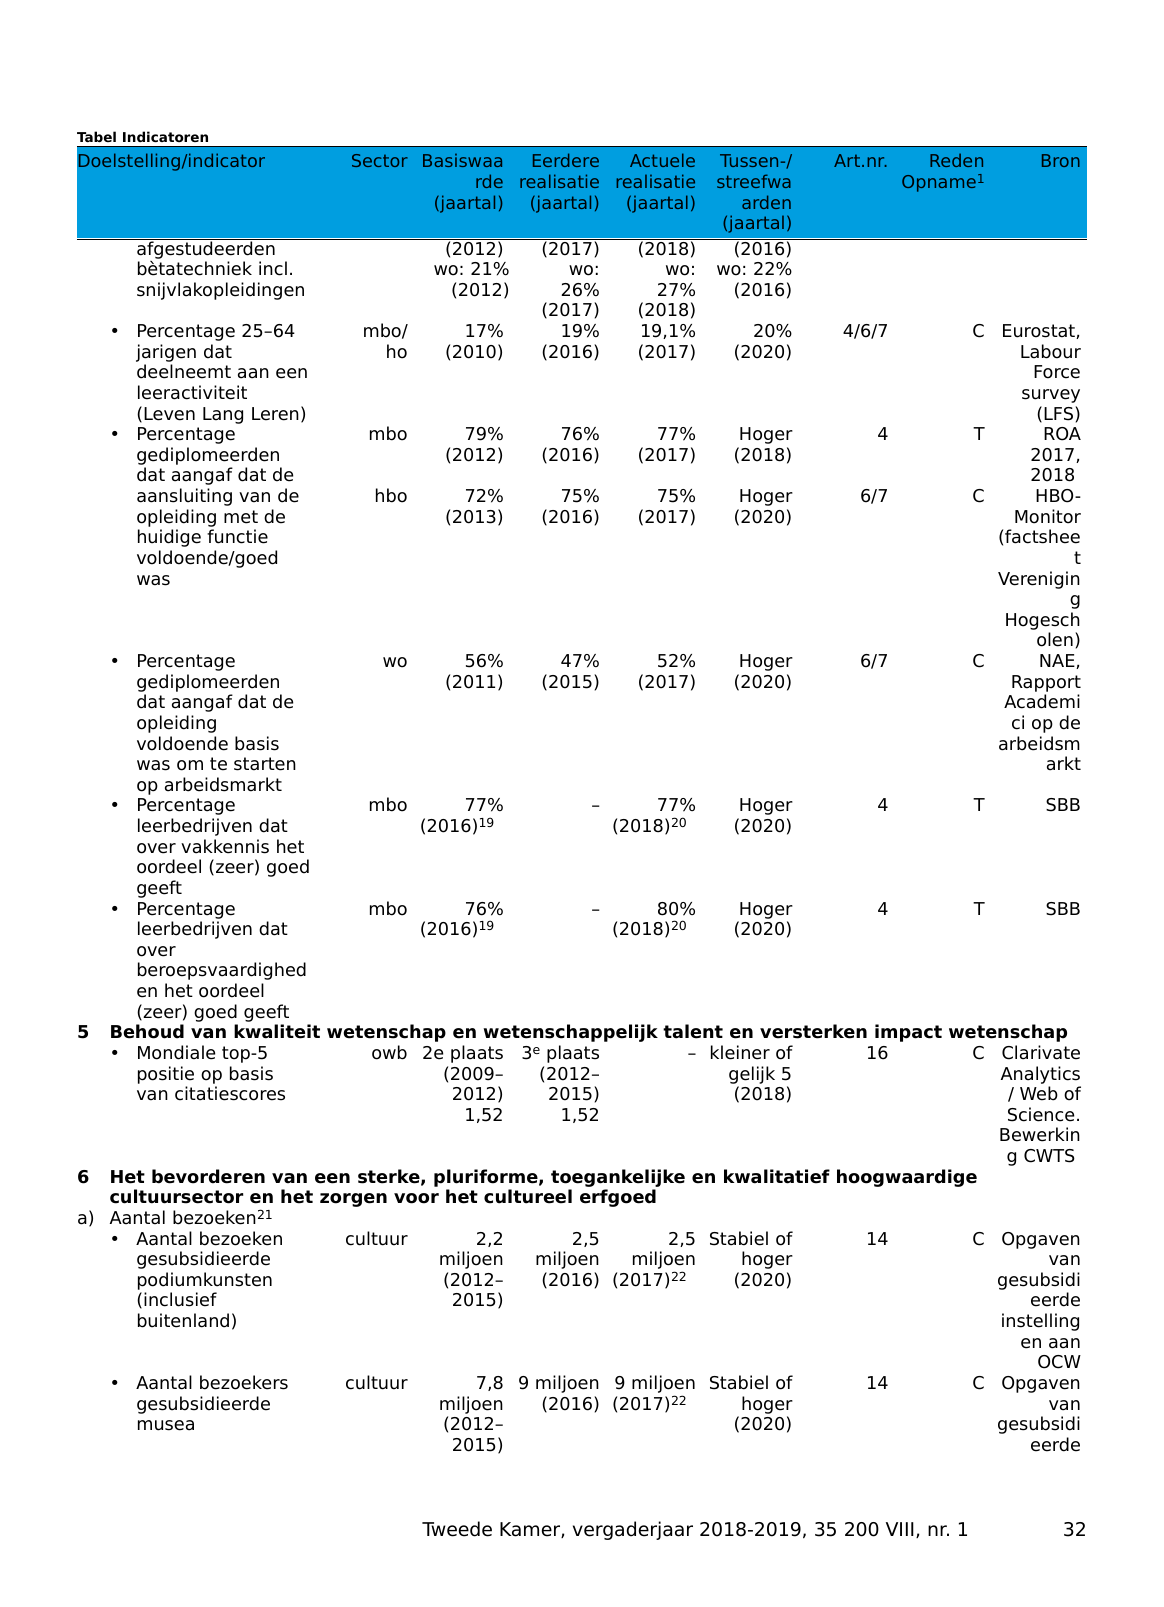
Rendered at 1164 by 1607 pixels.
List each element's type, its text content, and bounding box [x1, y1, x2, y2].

table_cell 76% (2016) [510, 424, 606, 486]
table_cell Eurostat, Labour Force survey (LFS) [990, 321, 1087, 424]
table_cell [990, 240, 1087, 321]
table_cell 76% (2016)19 [413, 899, 509, 1022]
table_cell C [894, 1043, 990, 1167]
table_cell 4 [798, 424, 894, 486]
table_cell [798, 1208, 894, 1228]
table_cell – [510, 795, 606, 898]
table_cell 2,2 miljoen (2012–2015) [413, 1229, 509, 1373]
table_cell cultuur [317, 1229, 413, 1373]
table_cell mbo/ ho [317, 321, 413, 424]
table_cell Hoger (2020) [702, 899, 798, 1022]
table_cell Behoud van kwaliteit wetenschap en wetenschappelijk talent en versterken impact wetenschap [104, 1022, 1087, 1043]
table_cell 56% (2011) [413, 651, 509, 795]
table_cell Stabiel of hoger (2020) [702, 1373, 798, 1455]
table_cell wo: 27% (2018) [606, 259, 702, 321]
table_cell [77, 240, 103, 321]
table_cell (2016) [702, 240, 798, 259]
table_cell [413, 1208, 509, 1228]
table_cell 80% (2018)20 [606, 899, 702, 1022]
table_cell 19% (2016) [510, 321, 606, 424]
table_cell NAE, Rapport Academici op de arbeidsmarkt [990, 651, 1087, 795]
table_cell T [894, 424, 990, 486]
table_cell wo: 26% (2017) [510, 259, 606, 321]
table_cell 2,5 miljoen (2017)22 [606, 1229, 702, 1373]
table_cell mbo [317, 795, 413, 898]
table_cell [990, 1208, 1087, 1228]
table_cell [77, 651, 103, 795]
table_cell (2012) [413, 240, 509, 259]
table_cell 19,1% (2017) [606, 321, 702, 424]
table_cell 2e plaats (2009–2012) 1,52 [413, 1043, 509, 1167]
table_cell [104, 240, 130, 321]
table_cell • [104, 1229, 130, 1373]
table_cell – [606, 1043, 702, 1167]
table_cell T [894, 899, 990, 1022]
table_cell Doelstelling/indicator [77, 147, 317, 238]
table_cell Aantal bezoeken21 [104, 1208, 317, 1228]
table_cell Hoger (2020) [702, 651, 798, 795]
table_cell C [894, 1229, 990, 1373]
table_cell 6/7 [798, 486, 894, 651]
table_cell Tussen-/streefwaarden (jaartal) [702, 147, 798, 238]
table_cell mbo [317, 899, 413, 1022]
table_cell SBB [990, 795, 1087, 898]
table_cell [77, 321, 103, 424]
table_cell • [104, 1373, 130, 1455]
table_cell Basiswaarde (jaartal) [413, 147, 509, 238]
table_cell ROA 2017, 2018 [990, 424, 1087, 486]
table_cell – [510, 899, 606, 1022]
table_cell 4 [798, 899, 894, 1022]
table_cell [894, 240, 990, 321]
table_cell Art.nr. [798, 147, 894, 238]
table_cell Reden Opname1 [894, 147, 990, 238]
table_cell 9 miljoen (2017)22 [606, 1373, 702, 1455]
table_cell 16 [798, 1043, 894, 1167]
table_cell Percentage leerbedrijven dat over beroepsvaardigheden het oordeel (zeer) goed geeft [130, 899, 317, 1022]
table_cell a) [77, 1208, 103, 1228]
table_cell 2,5 miljoen (2016) [510, 1229, 606, 1373]
table_cell Clarivate Analytics/ Web of Science. Bewerking CWTS [990, 1043, 1087, 1167]
table_cell Percentage gediplomeerden dat aangaf dat de opleiding voldoende basis was om te starten op arbeidsmarkt [130, 651, 317, 795]
table_cell Stabiel of hoger (2020) [702, 1229, 798, 1373]
table_cell 20% (2020) [702, 321, 798, 424]
table_cell T [894, 795, 990, 898]
table_cell Opgaven van gesubsidieerde [990, 1373, 1087, 1455]
table_cell (2017) [510, 240, 606, 259]
table_cell [77, 1043, 103, 1167]
table_cell owb [317, 1043, 413, 1167]
table_cell • [104, 651, 130, 795]
table_cell cultuur [317, 1373, 413, 1455]
table_cell 52% (2017) [606, 651, 702, 795]
table_cell • [104, 899, 130, 1022]
table_cell 7,8 miljoen (2012–2015) [413, 1373, 509, 1455]
table_cell 4/6/7 [798, 321, 894, 424]
table_cell Sector [317, 147, 413, 238]
table_cell hbo [317, 486, 413, 651]
table_cell 14 [798, 1229, 894, 1373]
table_cell Actuele realisatie (jaartal) [606, 147, 702, 238]
table_cell • [104, 424, 130, 651]
table_cell [510, 1208, 702, 1228]
table_cell [317, 1208, 413, 1228]
table_cell wo [317, 651, 413, 795]
table_cell Het bevorderen van een sterke, pluriforme, toegankelijke en kwalitatief hoogwaardige cultuursector en het zorgen voor het cultureel erfgoed [104, 1167, 1087, 1208]
table_cell Percentage gediplomeerden dat aangaf dat de aansluiting van de opleiding met de huidige functie voldoende/goed was [130, 424, 317, 651]
table_cell 17% (2010) [413, 321, 509, 424]
table_header Tabel Indicatoren [77, 130, 1087, 146]
table_cell Percentage 25–64 jarigen dat deelneemt aan een leeractiviteit (Leven Lang Leren) [130, 321, 317, 424]
table_cell 77% (2018)20 [606, 795, 702, 898]
table_cell [77, 486, 103, 651]
table_cell 4 [798, 795, 894, 898]
table_cell C [894, 1373, 990, 1455]
table_cell HBO-Monitor (factsheet Vereniging Hogescholen) [990, 486, 1087, 651]
table_cell kleiner of gelijk 5 (2018) [702, 1043, 798, 1167]
table_cell 14 [798, 1373, 894, 1455]
table_cell [77, 1373, 103, 1455]
table_cell Percentage leerbedrijven dat over vakkennis het oordeel (zeer) goed geeft [130, 795, 317, 898]
table_cell [317, 240, 413, 321]
table_cell SBB [990, 899, 1087, 1022]
table_cell C [894, 486, 990, 651]
table_cell Hoger (2018) [702, 424, 798, 486]
table_cell [77, 899, 103, 1022]
table_cell 9 miljoen (2016) [510, 1373, 606, 1455]
table_cell Aantal bezoeken gesubsidieerde podiumkunsten (inclusief buitenland) [130, 1229, 317, 1373]
table_cell • [104, 321, 130, 424]
table_cell [77, 1229, 103, 1373]
table_cell • [104, 1043, 130, 1167]
table_cell 6 [77, 1167, 103, 1208]
table_cell wo: 21% (2012) [413, 259, 509, 321]
table_cell • [104, 795, 130, 898]
table_cell Hoger (2020) [702, 795, 798, 898]
table_cell [798, 240, 894, 321]
table_cell 75% (2017) [606, 486, 702, 651]
table_cell 77% (2017) [606, 424, 702, 486]
table_cell 47% (2015) [510, 651, 606, 795]
table_cell Aantal bezoekers gesubsidieerde musea [130, 1373, 317, 1455]
table_cell mbo [317, 424, 413, 486]
table_cell [77, 424, 103, 486]
table_cell [894, 1208, 990, 1228]
table_cell [702, 1208, 798, 1228]
table_cell Bron [990, 147, 1087, 238]
table_cell 72% (2013) [413, 486, 509, 651]
table_cell Eerdere realisatie (jaartal) [510, 147, 606, 238]
table_cell [77, 795, 103, 898]
table_cell 77% (2016)19 [413, 795, 509, 898]
table_cell Hoger (2020) [702, 486, 798, 651]
table_cell 75% (2016) [510, 486, 606, 651]
table_cell C [894, 651, 990, 795]
table_cell 5 [77, 1022, 103, 1043]
table_cell 3e plaats (2012–2015) 1,52 [510, 1043, 606, 1167]
table_cell (2018) [606, 240, 702, 259]
table_cell Mondiale top-5 positie op basis van citatiescores [130, 1043, 317, 1167]
table_cell 6/7 [798, 651, 894, 795]
table_cell C [894, 321, 990, 424]
table_cell wo: 22% (2016) [702, 259, 798, 321]
table_cell afgestudeerden bètatechniek incl. snijvlakopleidingen [130, 240, 317, 321]
table_cell 79% (2012) [413, 424, 509, 486]
table_cell Opgaven van gesubsidieerde instellingen aan OCW [990, 1229, 1087, 1373]
